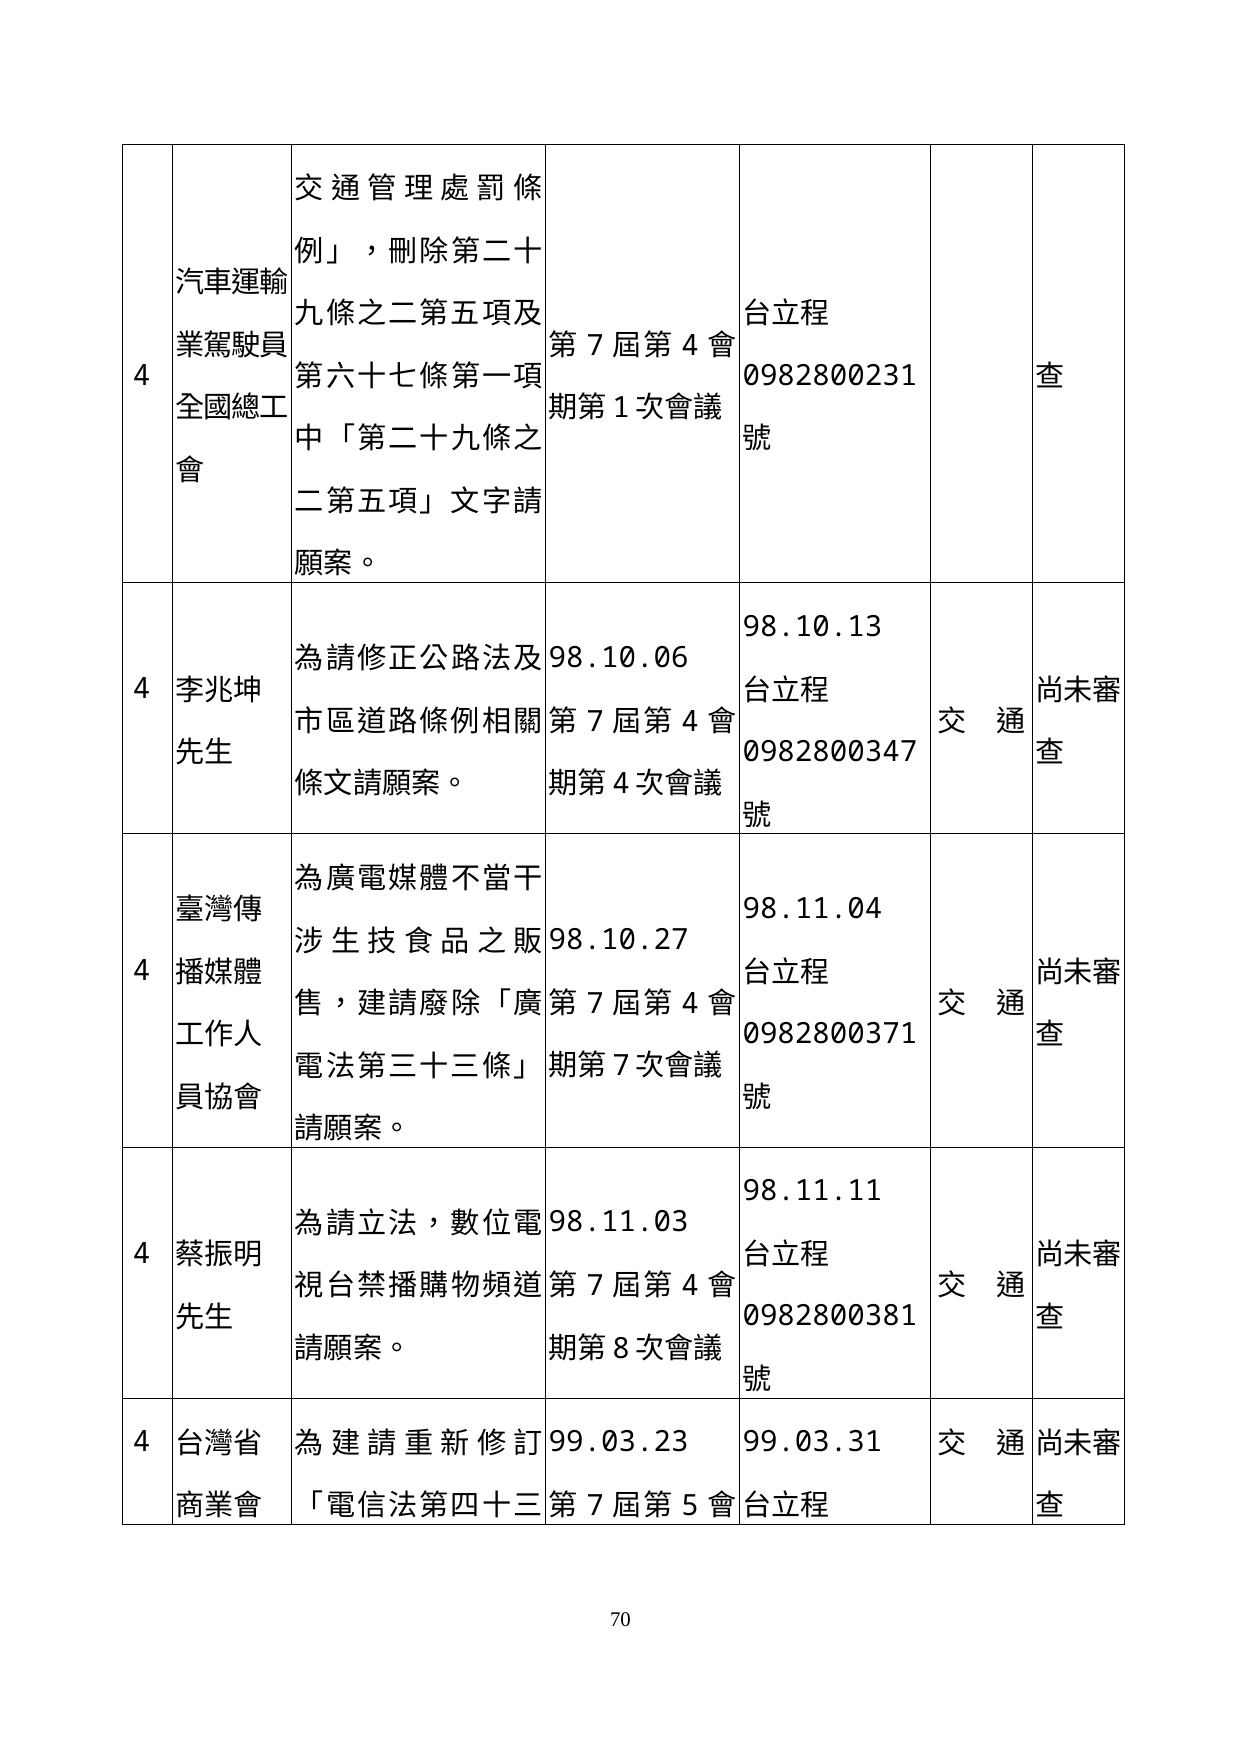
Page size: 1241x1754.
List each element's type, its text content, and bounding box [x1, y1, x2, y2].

table_cell 98.11.04 台立程 0982800371號 [740, 834, 930, 1147]
table_cell 為建請重新修訂「電信法第四十三 [292, 1399, 545, 1524]
table_cell 尚未審查 [1033, 1148, 1124, 1398]
table_cell 交 通 [931, 1399, 1032, 1524]
table_cell 蔡振明 先生 [173, 1148, 291, 1398]
table_cell 第7屆第4會期第1次會議 [546, 145, 739, 582]
table_cell 交 通 [931, 583, 1032, 833]
table_cell 45 [123, 583, 172, 833]
table_cell 4 [123, 145, 172, 582]
table_cell 99.03.23 第7屆第5會 [546, 1399, 739, 1524]
table_cell 交通管理處罰條例」，刪除第二十九條之二第五項及第六十七條第一項中「第二十九條之二第五項」文字請願案。 [292, 145, 545, 582]
table_cell 台灣省商業會 [173, 1399, 291, 1524]
table_cell 查 [1033, 145, 1124, 582]
table_cell 台立程 0982800231號 [740, 145, 930, 582]
table_cell 李兆坤 先生 [173, 583, 291, 833]
table_cell 為請修正公路法及市區道路條例相關條文請願案。 [292, 583, 545, 833]
table_cell 為廣電媒體不當干涉生技食品之販售，建請廢除「廣電法第三十三條」請願案。 [292, 834, 545, 1147]
table_cell [931, 145, 1032, 582]
table_cell 尚未審查 [1033, 834, 1124, 1147]
table_cell 98.11.03 第7屆第4會期第8次會議 [546, 1148, 739, 1398]
table_cell 交 通 [931, 834, 1032, 1147]
table_cell 98.10.13 台立程 0982800347號 [740, 583, 930, 833]
table_cell 臺灣傳播媒體工作人員協會 [173, 834, 291, 1147]
table_cell 47 [123, 1148, 172, 1398]
table_cell 98.10.06 第7屆第4會期第4次會議 [546, 583, 739, 833]
table_cell 98.11.11 台立程 0982800381號 [740, 1148, 930, 1398]
table_cell 尚未審查 [1033, 1399, 1124, 1524]
table_cell 為請立法，數位電視台禁播購物頻道請願案。 [292, 1148, 545, 1398]
table_cell 汽車運輸業駕駛員全國總工會 [173, 145, 291, 582]
table_cell 交 通 [931, 1148, 1032, 1398]
table_cell 46 [123, 834, 172, 1147]
table_cell 48 [123, 1399, 172, 1524]
table_cell 99.03.31 台立程 [740, 1399, 930, 1524]
table_cell 98.10.27 第7屆第4會期第7次會議 [546, 834, 739, 1147]
table_cell 尚未審查 [1033, 583, 1124, 833]
